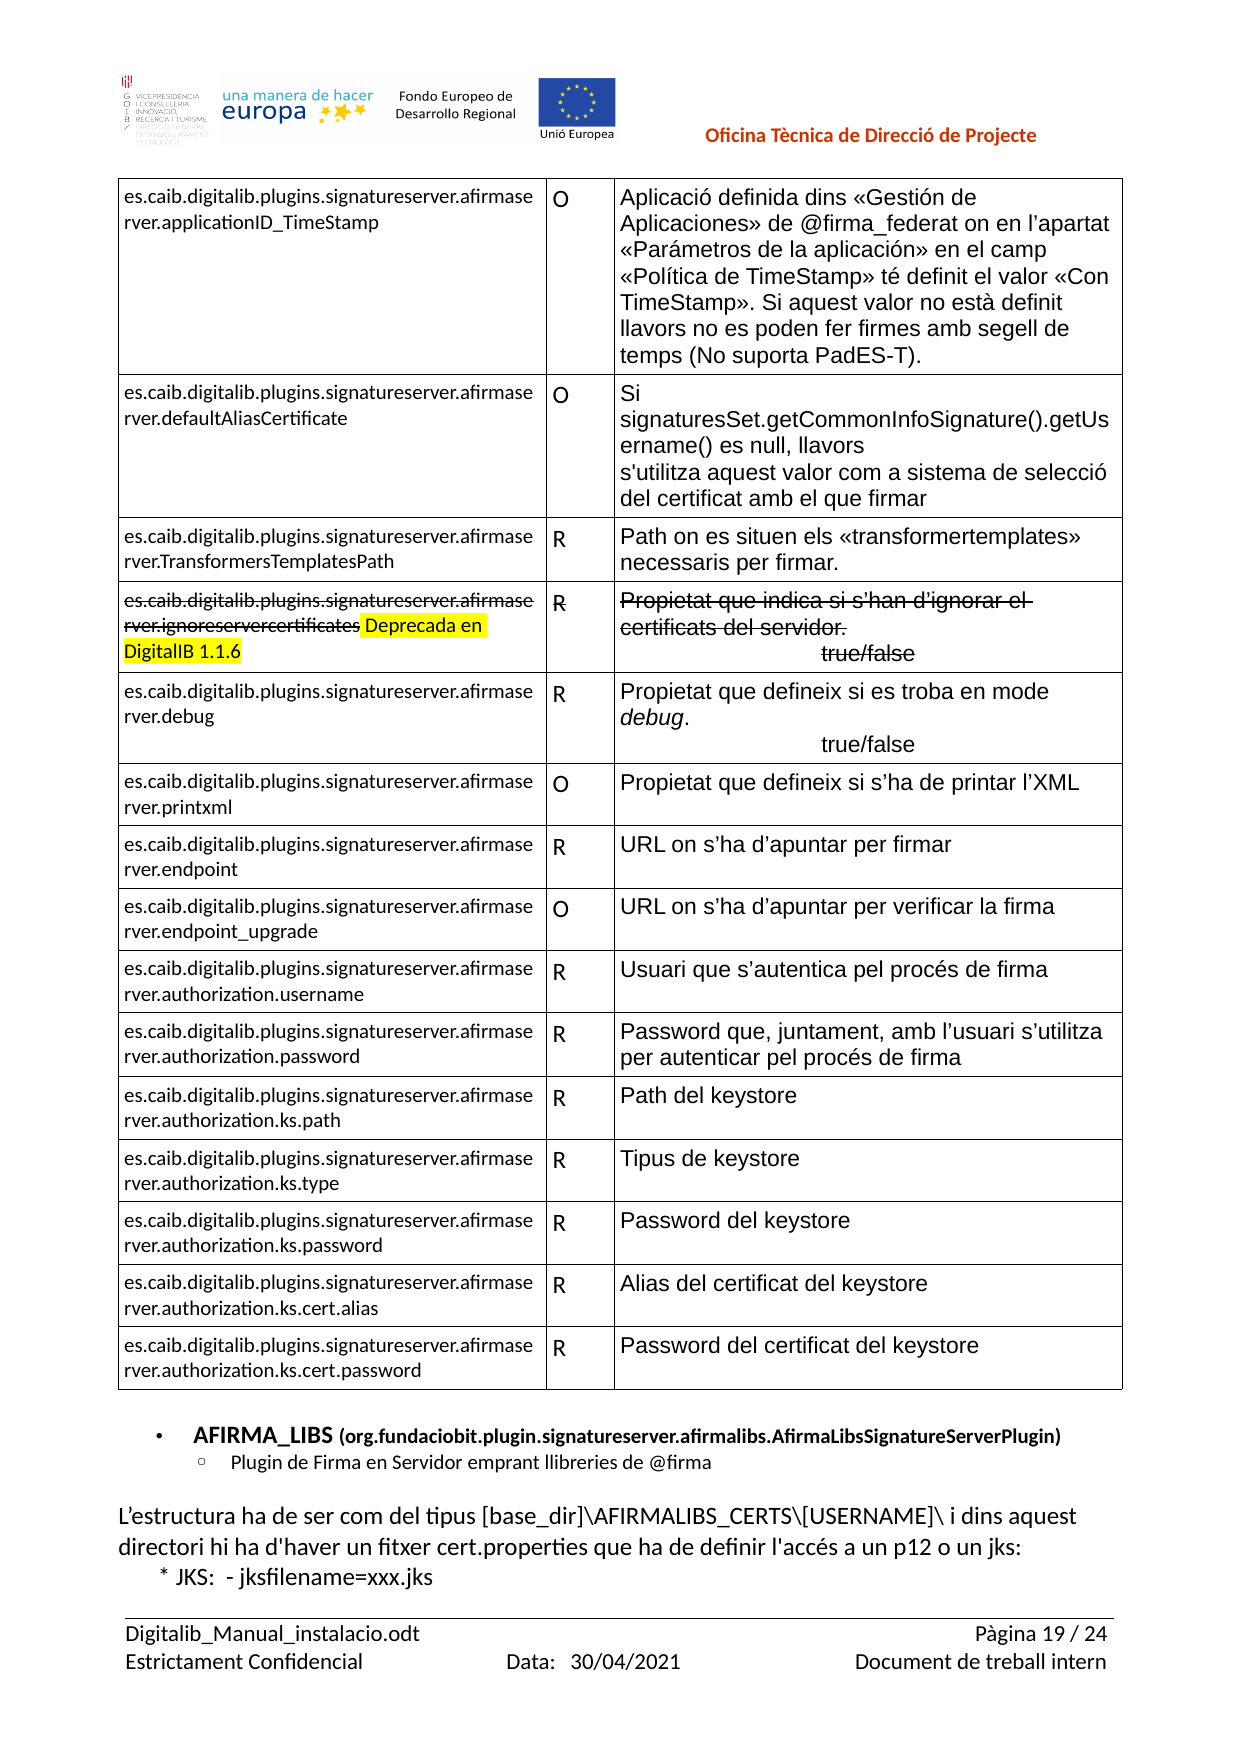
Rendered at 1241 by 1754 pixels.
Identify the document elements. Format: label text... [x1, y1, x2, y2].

table_cell R [547, 673, 614, 763]
picture [118, 73, 213, 147]
table_cell R [547, 826, 614, 887]
table_cell es.caib.digitalib.plugins.signatureserver.afirmaserver.applicationID_TimeStamp [119, 179, 546, 374]
text L’estructura ha de ser com del tipus [base_dir]\AFIRMALIBS_CERTS\[USERNAME]\ i dins aquest directori hi ha d'haver un fitxer cert.properties que ha de definir l'accés a un p12 o un jks: [118, 1500, 1122, 1561]
table_cell Propietat que defineix si es troba en mode debug. true/false [615, 673, 1122, 763]
table_cell URL on s’ha d’apuntar per firmar [615, 826, 1122, 887]
table_cell R [547, 951, 614, 1012]
text * JKS: - jksfilename=xxx.jks [118, 1561, 1122, 1592]
table_cell R [547, 1202, 614, 1264]
table_cell R [547, 1327, 614, 1388]
table_cell Aplicació definida dins «Gestión de Aplicaciones» de @firma_federat on en l’apartat «Parámetros de la aplicación» en el camp «Política de TimeStamp» té definit el valor «Con TimeStamp». Si aquest valor no està definit llavors no es poden fer firmes amb segell de temps (No suporta PadES-T). [615, 179, 1122, 374]
table_cell O [547, 889, 614, 950]
table_cell O [547, 764, 614, 825]
picture [219, 73, 621, 147]
table_cell es.caib.digitalib.plugins.signatureserver.afirmaserver.authorization.ks.path [119, 1077, 546, 1139]
table_cell Propietat que defineix si s’ha de printar l’XML [615, 764, 1122, 825]
table_cell Password que, juntament, amb l’usuari s’utilitza per autenticar pel procés de firma [615, 1013, 1122, 1076]
table_cell es.caib.digitalib.plugins.signatureserver.afirmaserver.ignoreservercertificates Deprecada en DigitalIB 1.1.6 [119, 582, 546, 672]
table_cell es.caib.digitalib.plugins.signatureserver.afirmaserver.TransformersTemplatesPath [119, 518, 546, 581]
table_cell O [547, 179, 614, 374]
table_cell R [547, 1265, 614, 1326]
table_cell Password del keystore [615, 1202, 1122, 1264]
table_cell R [547, 518, 614, 581]
table_cell Si signaturesSet.getCommonInfoSignature().getUsername() es null, llavors s'utilitza aquest valor com a sistema de selecció del certificat amb el que firmar [615, 375, 1122, 517]
table_cell es.caib.digitalib.plugins.signatureserver.afirmaserver.endpoint_upgrade [119, 889, 546, 950]
list Plugin de Firma en Servidor emprant llibreries de @firma [193, 1449, 1122, 1475]
table_cell es.caib.digitalib.plugins.signatureserver.afirmaserver.defaultAliasCertificate [119, 375, 546, 517]
table_cell es.caib.digitalib.plugins.signatureserver.afirmaserver.printxml [119, 764, 546, 825]
table_cell Usuari que s’autentica pel procés de firma [615, 951, 1122, 1012]
table_cell es.caib.digitalib.plugins.signatureserver.afirmaserver.authorization.password [119, 1013, 546, 1076]
table_cell O [547, 375, 614, 517]
table_cell R [547, 1140, 614, 1201]
table_cell R [547, 1077, 614, 1139]
table_cell es.caib.digitalib.plugins.signatureserver.afirmaserver.authorization.ks.cert.alias [119, 1265, 546, 1326]
table_cell Tipus de keystore [615, 1140, 1122, 1201]
table_cell es.caib.digitalib.plugins.signatureserver.afirmaserver.authorization.ks.cert.password [119, 1327, 546, 1388]
table_cell R [547, 1013, 614, 1076]
table_cell Alias del certificat del keystore [615, 1265, 1122, 1326]
table_cell Path on es situen els «transformertemplates» necessaris per firmar. [615, 518, 1122, 581]
table_cell R [547, 582, 614, 672]
table_cell URL on s’ha d’apuntar per verificar la firma [615, 889, 1122, 950]
list AFIRMA_LIBS (org.fundaciobit.plugin.signatureserver.afirmalibs.AfirmaLibsSignatureServerPlugin) [156, 1419, 1122, 1449]
table_cell es.caib.digitalib.plugins.signatureserver.afirmaserver.debug [119, 673, 546, 763]
table_cell es.caib.digitalib.plugins.signatureserver.afirmaserver.authorization.ks.password [119, 1202, 546, 1264]
table_cell es.caib.digitalib.plugins.signatureserver.afirmaserver.endpoint [119, 826, 546, 887]
table_cell Propietat que indica si s’han d’ignorar el certificats del servidor. true/false [615, 582, 1122, 672]
table_cell Path del keystore [615, 1077, 1122, 1139]
table_cell Password del certificat del keystore [615, 1327, 1122, 1388]
table_cell es.caib.digitalib.plugins.signatureserver.afirmaserver.authorization.username [119, 951, 546, 1012]
table_cell es.caib.digitalib.plugins.signatureserver.afirmaserver.authorization.ks.type [119, 1140, 546, 1201]
